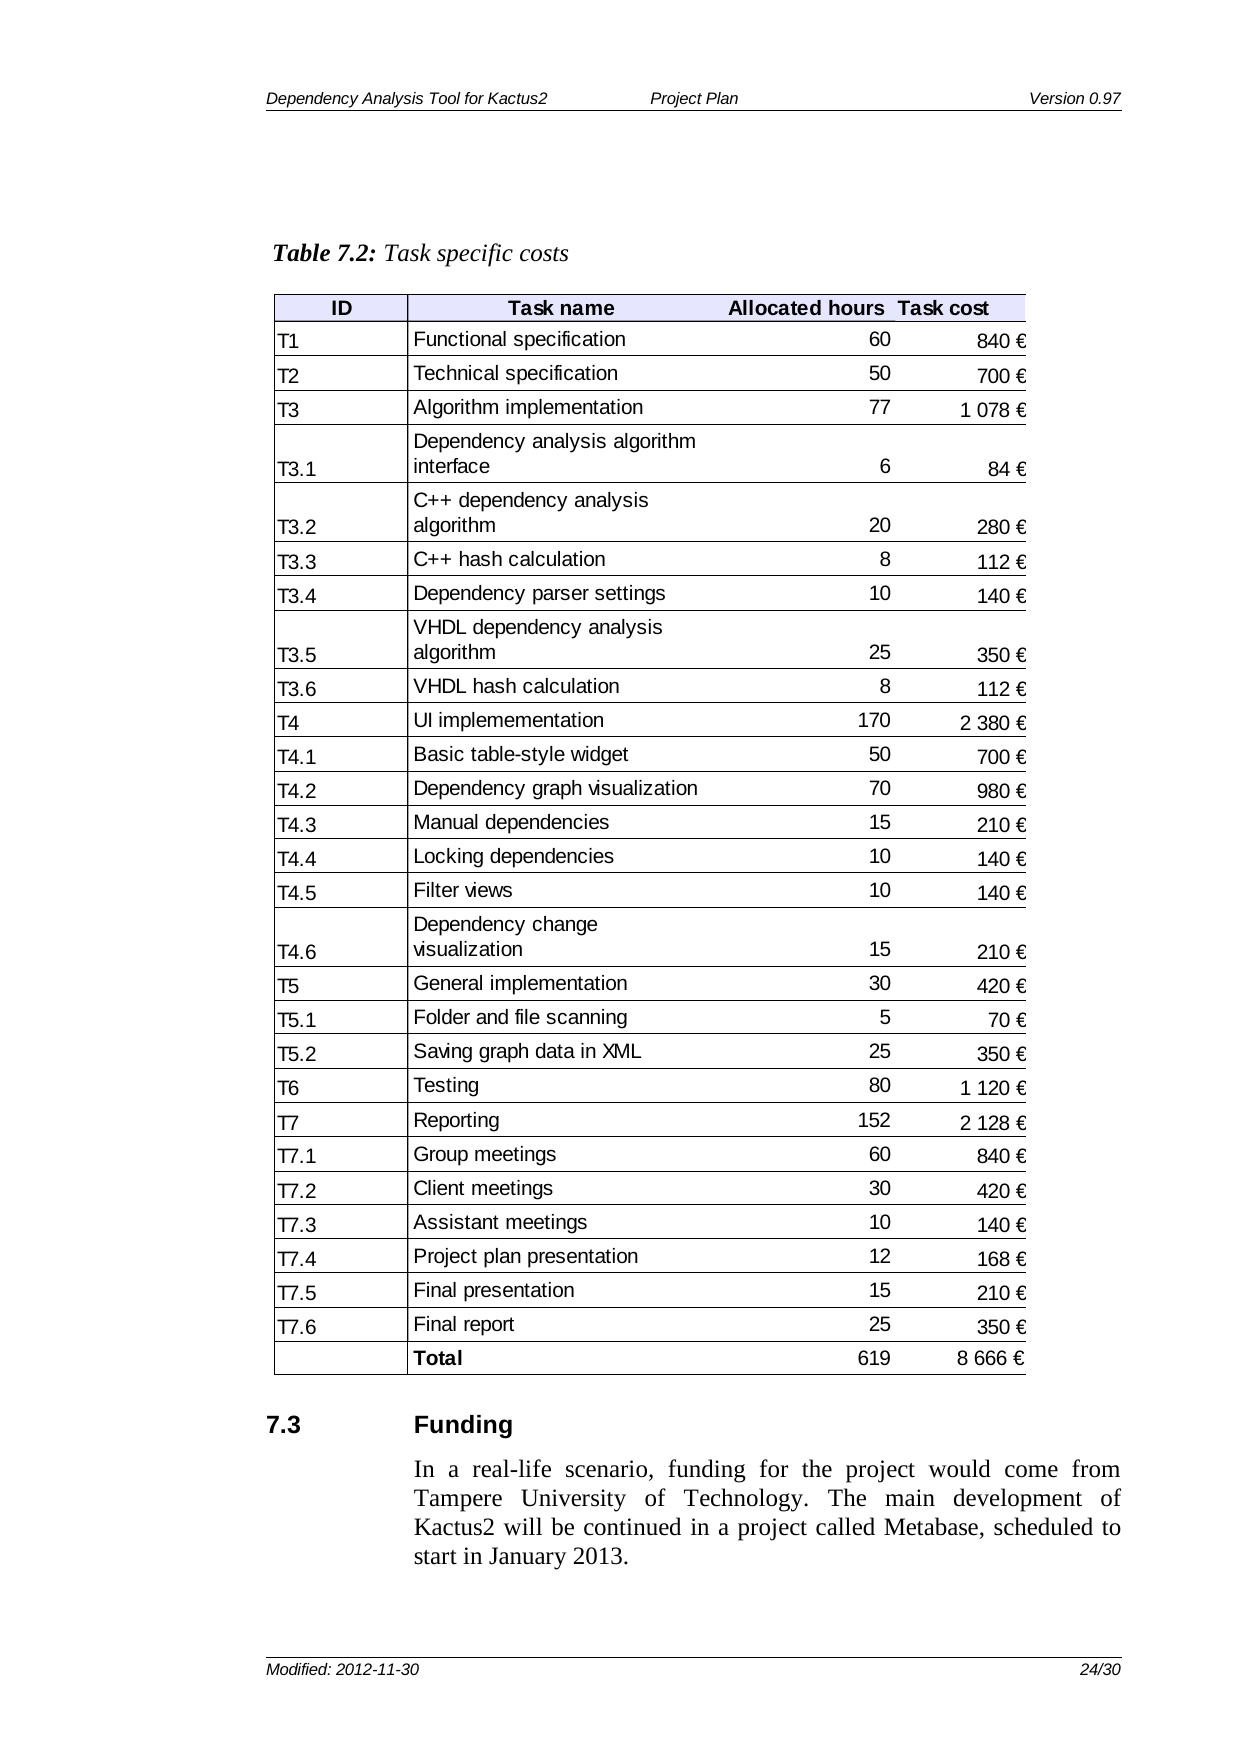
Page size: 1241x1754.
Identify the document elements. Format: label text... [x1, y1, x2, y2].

subtitle Funding [266, 1410, 1122, 1439]
text In a real-life scenario, funding for the project would come from Tampere University of Technology. The main development of Kactus2 will be continued in a project called Metabase, scheduled to start in January 2013. [413, 1453, 1122, 1570]
text Table 7.2: Task specific costs [272, 238, 1025, 267]
